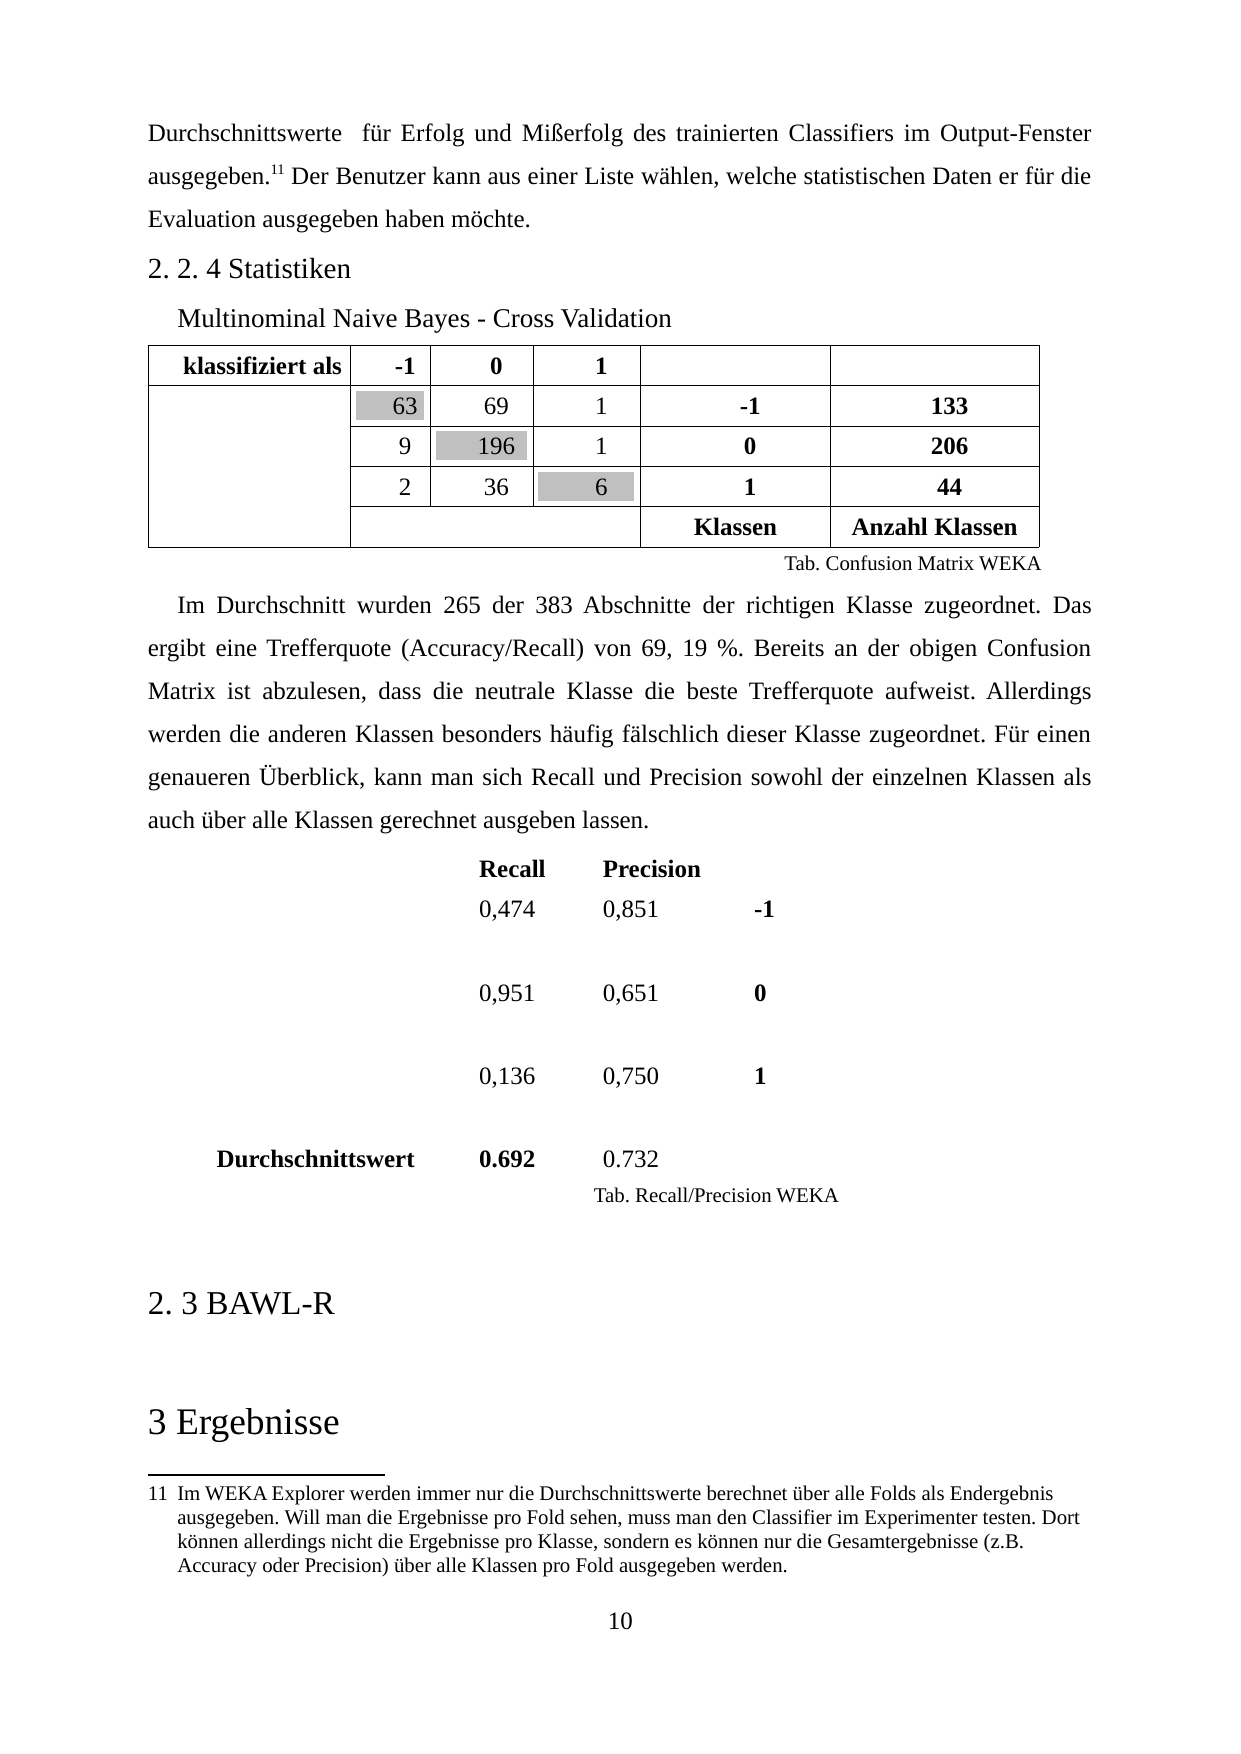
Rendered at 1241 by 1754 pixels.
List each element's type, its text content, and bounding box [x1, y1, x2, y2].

table_cell 1 [641, 467, 830, 506]
table_cell 44 [831, 467, 1039, 506]
table_cell 9 [351, 427, 430, 466]
table_cell 1 [719, 1055, 841, 1139]
table_cell [351, 507, 640, 547]
table_cell Anzahl Klassen [831, 507, 1039, 547]
table_cell 0,750 [568, 1055, 719, 1139]
table_cell [149, 386, 350, 547]
table_header 0 [431, 346, 533, 385]
text 2. 3 BAWL-R [148, 1283, 1093, 1321]
table_header Precision [568, 849, 719, 889]
table_cell -1 [641, 386, 830, 426]
table_cell 0 [641, 427, 830, 466]
text 2. 2. 4 Statistiken [148, 251, 1093, 284]
table_cell [719, 1139, 841, 1179]
table_header -1 [351, 346, 430, 385]
table_cell 0,136 [444, 1055, 567, 1139]
table_cell 1 [534, 427, 640, 466]
table_cell 196 [431, 427, 533, 466]
table_header [719, 849, 841, 889]
text 3 Ergebnisse [148, 1400, 1093, 1443]
text Multinominal Naive Bayes - Cross Validation [148, 302, 1093, 333]
table_header Recall [444, 849, 567, 889]
table_header 1 [534, 346, 640, 385]
table_cell -1 [719, 889, 841, 972]
text Tab. Recall/Precision WEKA [148, 1179, 1093, 1208]
table_header [641, 346, 830, 385]
table_header [181, 849, 444, 1139]
table_cell Klassen [641, 507, 830, 547]
text Tab. Confusion Matrix WEKA [148, 547, 1093, 575]
table_header klassifiziert als [149, 346, 350, 385]
table_cell 0,851 [568, 889, 719, 972]
table_cell 0 [719, 972, 841, 1055]
table_cell 133 [831, 386, 1039, 426]
table_cell 0,651 [568, 972, 719, 1055]
table_cell 0,692 [444, 1139, 567, 1179]
table_cell 206 [831, 427, 1039, 466]
table_cell 0,474 [444, 889, 567, 972]
table_cell Durchschnittswerte für Erfolg und Mißerfolg des trainierten Classifiers im Output-Fenster ausgegeben. Der Benutzer kann aus einer Liste wählen, welche statistischen Daten er für die Evaluation ausgegeben haben möchte. [148, 118, 1093, 233]
table_cell 6 [534, 467, 640, 506]
table_cell 1 [534, 386, 640, 426]
table_cell 2 [351, 467, 430, 506]
table_cell 69 [431, 386, 533, 426]
text Im Durchschnitt wurden 265 der 383 Abschnitte der richtigen Klasse zugeordnet. Das ergibt eine Trefferquote (Accuracy/Recall) von 69, 19 %. Bereits an der obigen Confusion Matrix ist abzulesen, dass die neutrale Klasse die beste Trefferquote aufweist. Allerdings werden die anderen Klassen besonders häufig fälschlich dieser Klasse zugeordnet. Für einen genaueren Überblick, kann man sich Recall und Precision sowohl der einzelnen Klassen als auch über alle Klassen gerechnet ausgeben lassen. [148, 590, 1093, 834]
table_cell 0,732 [568, 1139, 719, 1179]
table_cell Durchschnittswert [181, 1139, 444, 1179]
table_cell 0,951 [444, 972, 567, 1055]
table_header [831, 346, 1039, 385]
table_cell 63 [351, 386, 430, 426]
table_cell 36 [431, 467, 533, 506]
